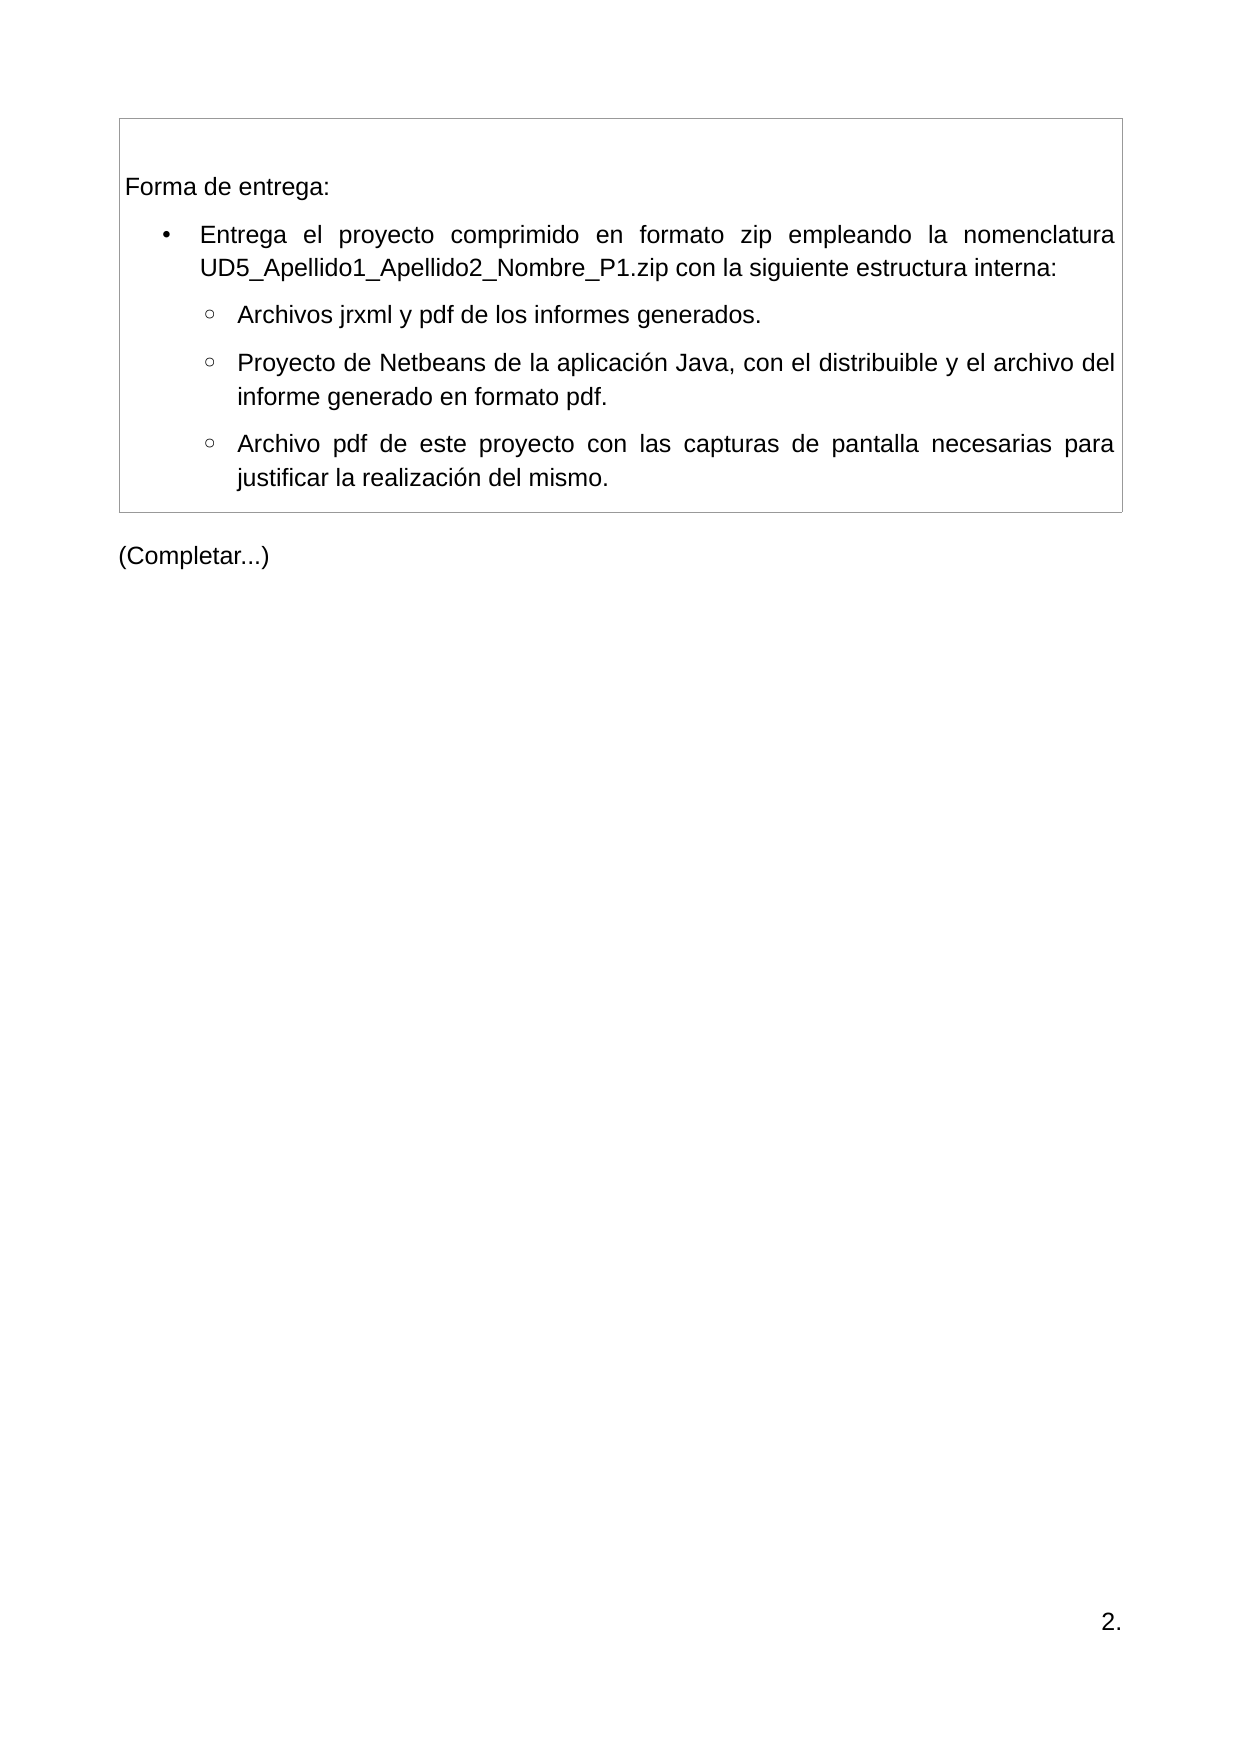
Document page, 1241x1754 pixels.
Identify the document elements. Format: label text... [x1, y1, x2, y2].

table_cell Forma de entrega: Entrega el proyecto comprimido en formato zip empleando la nomenclatura UD5_Apellido1_Apellido2_Nombre_P1.zip con la siguiente estructura interna: Archivos jrxml y pdf de los informes generados. Proyecto de Netbeans de la aplicación Java, con el distribuible y el archivo del informe generado en formato pdf. Archivo pdf de este proyecto con las capturas de pantalla necesarias para justificar la realización del mismo. [120, 119, 1122, 512]
text (Completar...) [118, 541, 1122, 569]
